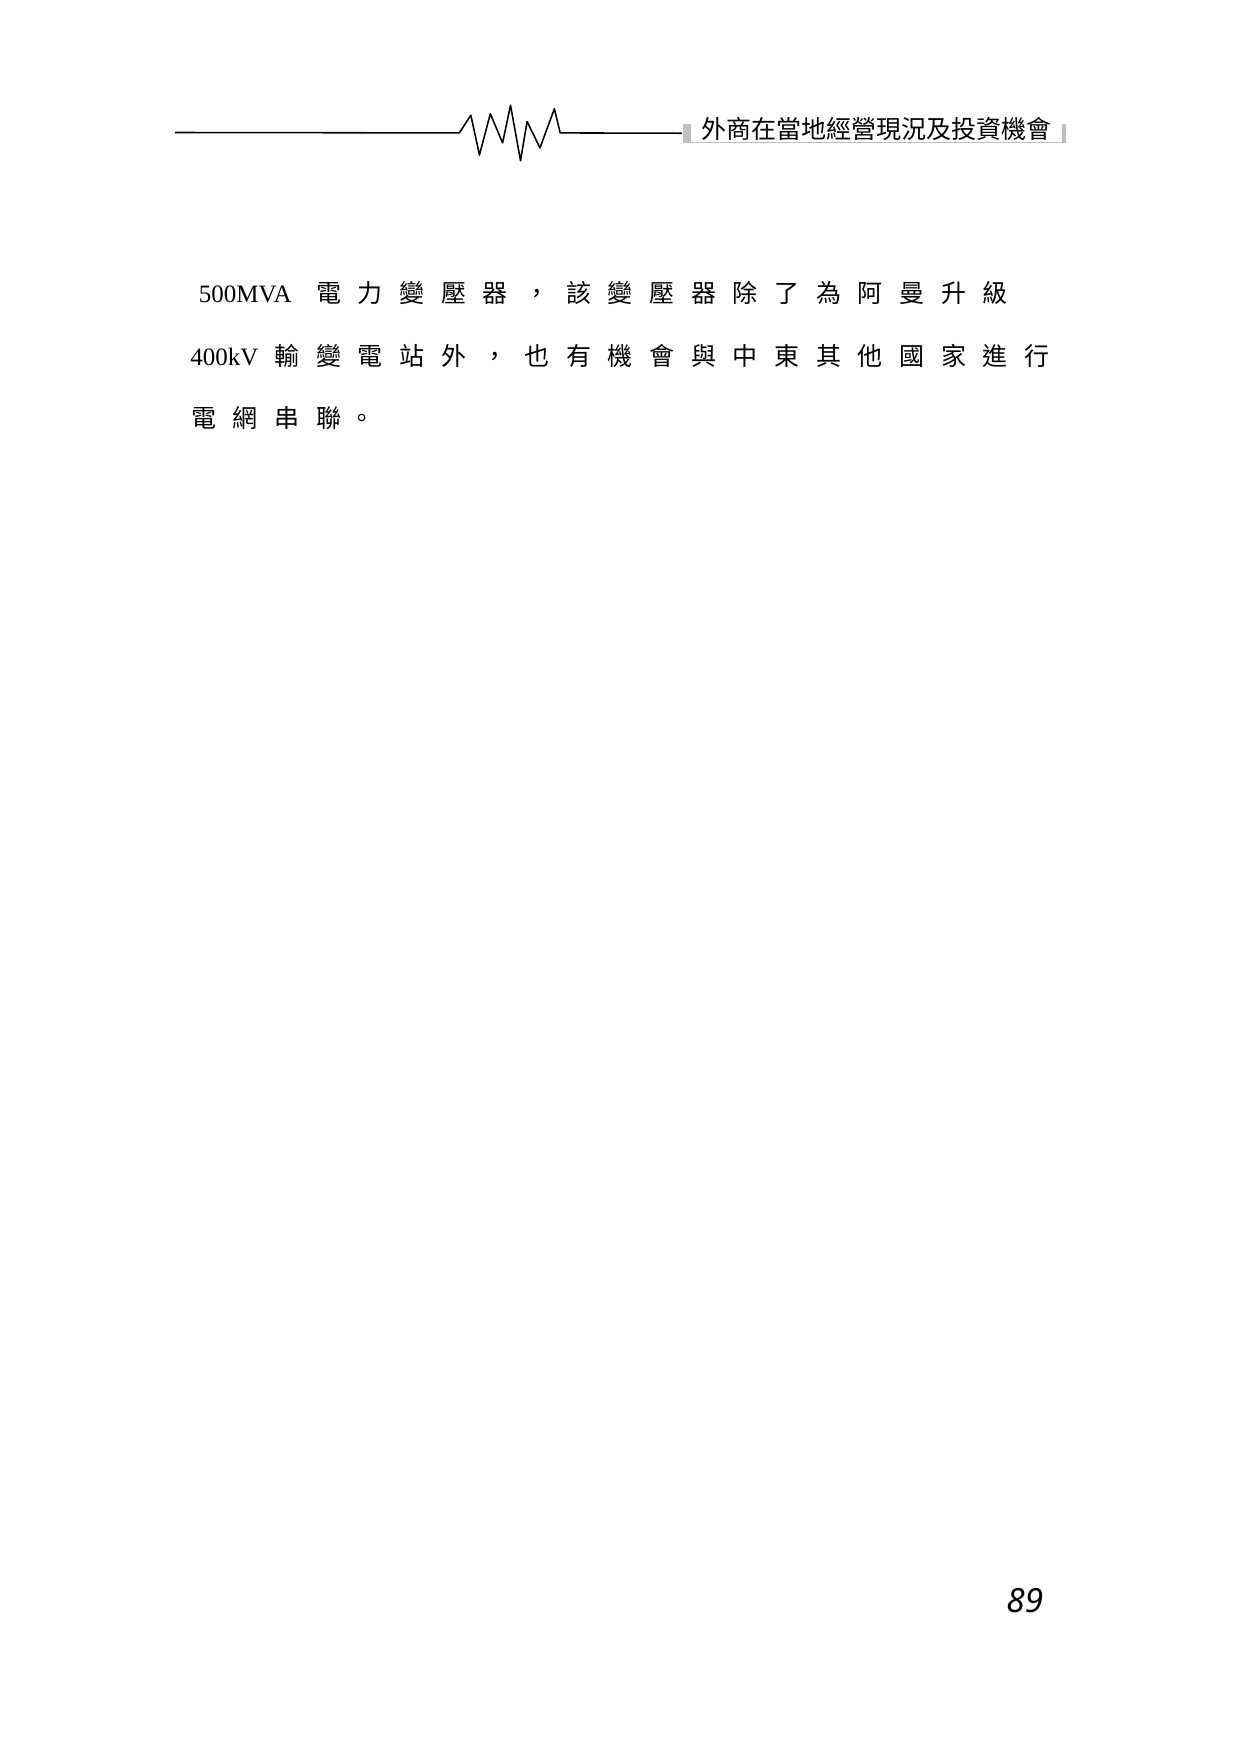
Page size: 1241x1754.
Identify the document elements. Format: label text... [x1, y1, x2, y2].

text 500MVA電力變壓器，該變壓器除了為阿曼升級400kV輸變電站外，也有機會與中東其他國家進行電網串聯。 [183, 250, 1058, 438]
